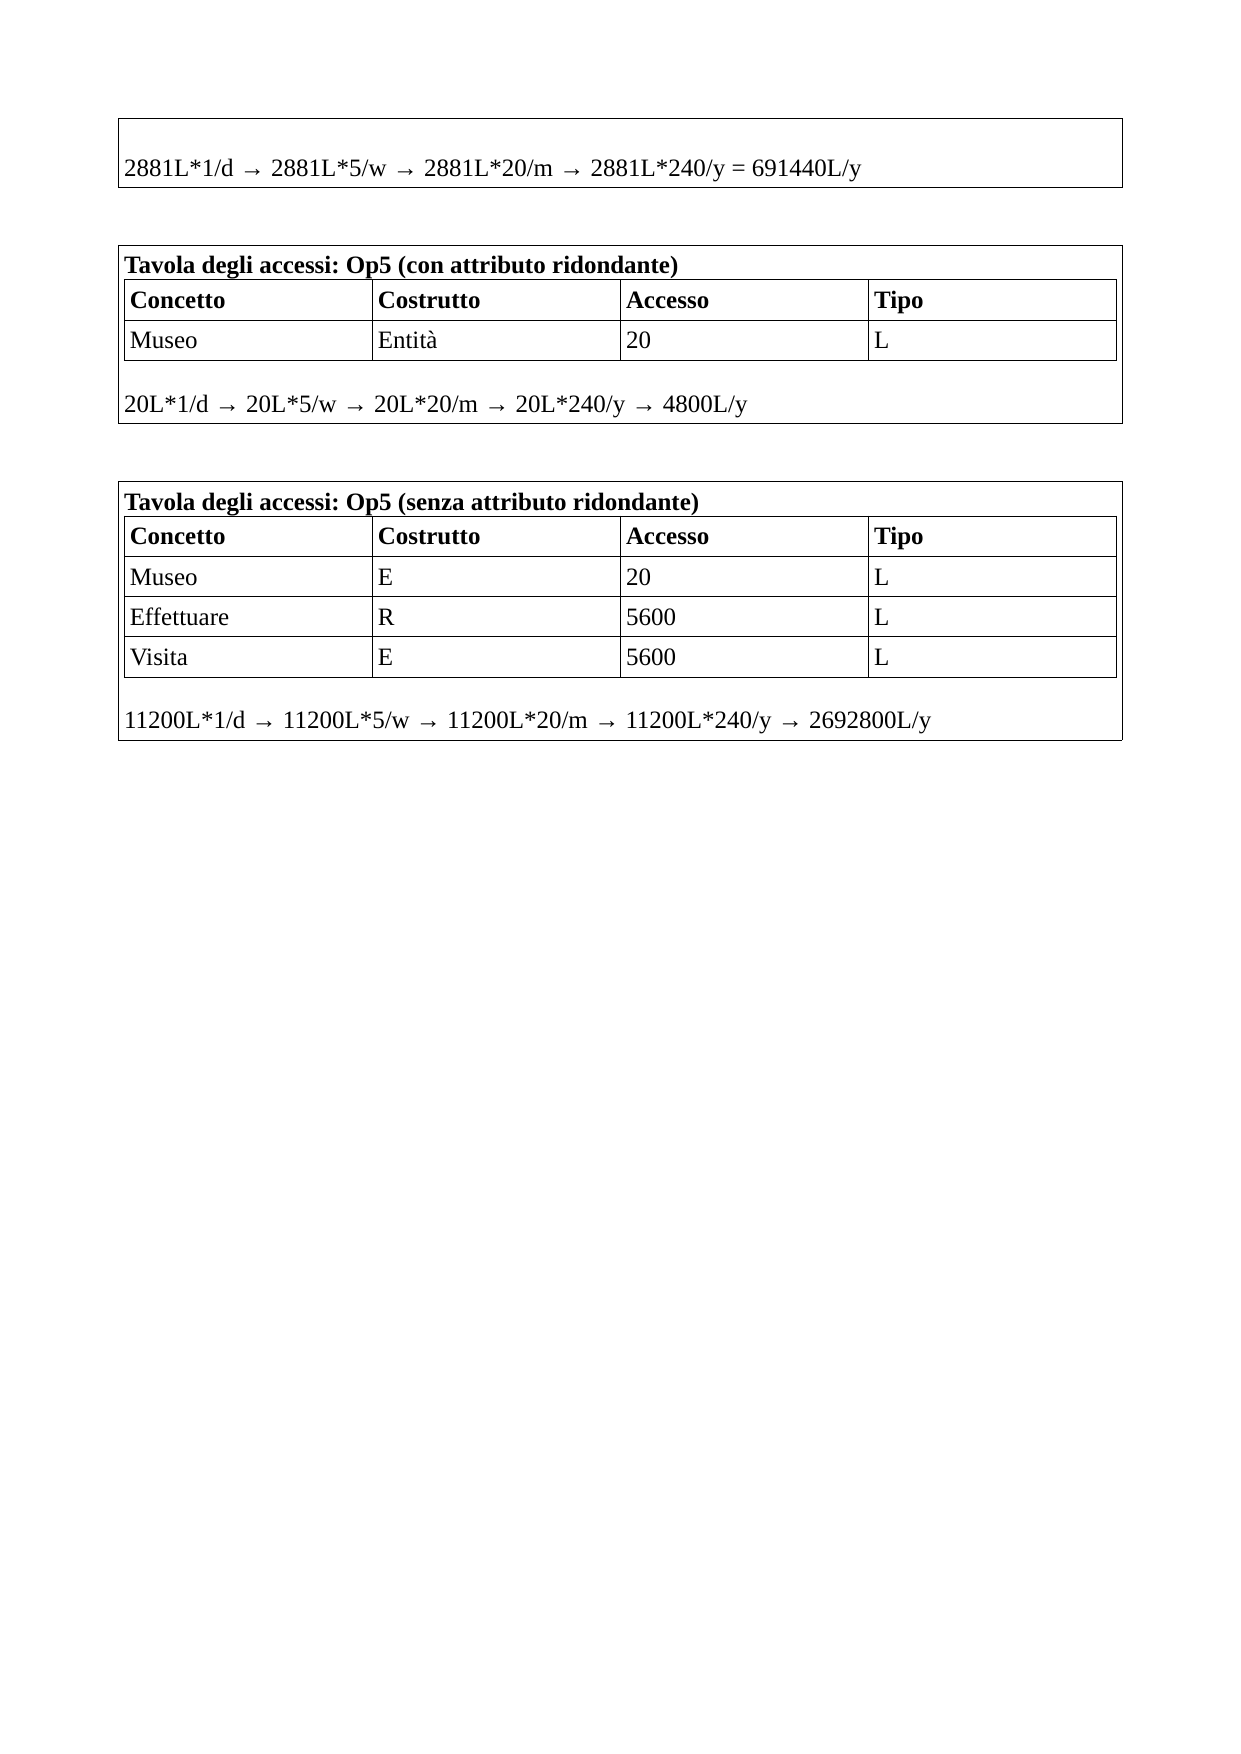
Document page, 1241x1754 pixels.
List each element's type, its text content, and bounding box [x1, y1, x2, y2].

table_cell E [373, 637, 620, 677]
table_header Concetto [125, 517, 372, 556]
table_header Tavola degli accessi: Op5 (senza attributo ridondante) 11200L*1/d → 11200L*5/w → 11200L*20/m → 11200L*240/y → 2692800L/y [119, 482, 1122, 740]
table_header Tavola degli accessi: Op5 (con attributo ridondante) 20L*1/d → 20L*5/w → 20L*20/m → 20L*240/y → 4800L/y [119, 246, 1122, 423]
table_cell L [869, 597, 1116, 636]
table_cell Effettuare [125, 597, 372, 636]
table_cell 5600 [621, 597, 868, 636]
table_cell 20 [621, 321, 868, 360]
table_cell Museo [125, 557, 372, 596]
table_cell E [373, 557, 620, 596]
table_header Costrutto [373, 517, 620, 556]
table_cell L [869, 557, 1116, 596]
table_header 2881L*1/d → 2881L*5/w → 2881L*20/m → 2881L*240/y = 691440L/y [119, 119, 1122, 187]
table_cell L [869, 321, 1116, 360]
table_header Tipo [869, 517, 1116, 556]
table_header Accesso [621, 517, 868, 556]
table_cell Visita [125, 637, 372, 677]
table_header Accesso [621, 280, 868, 320]
table_header Concetto [125, 280, 372, 320]
table_cell 20 [621, 557, 868, 596]
table_cell L [869, 637, 1116, 677]
table_cell R [373, 597, 620, 636]
table_header Costrutto [373, 280, 620, 320]
table_cell Museo [125, 321, 372, 360]
table_cell Entità [373, 321, 620, 360]
table_cell 5600 [621, 637, 868, 677]
table_header Tipo [869, 280, 1116, 320]
